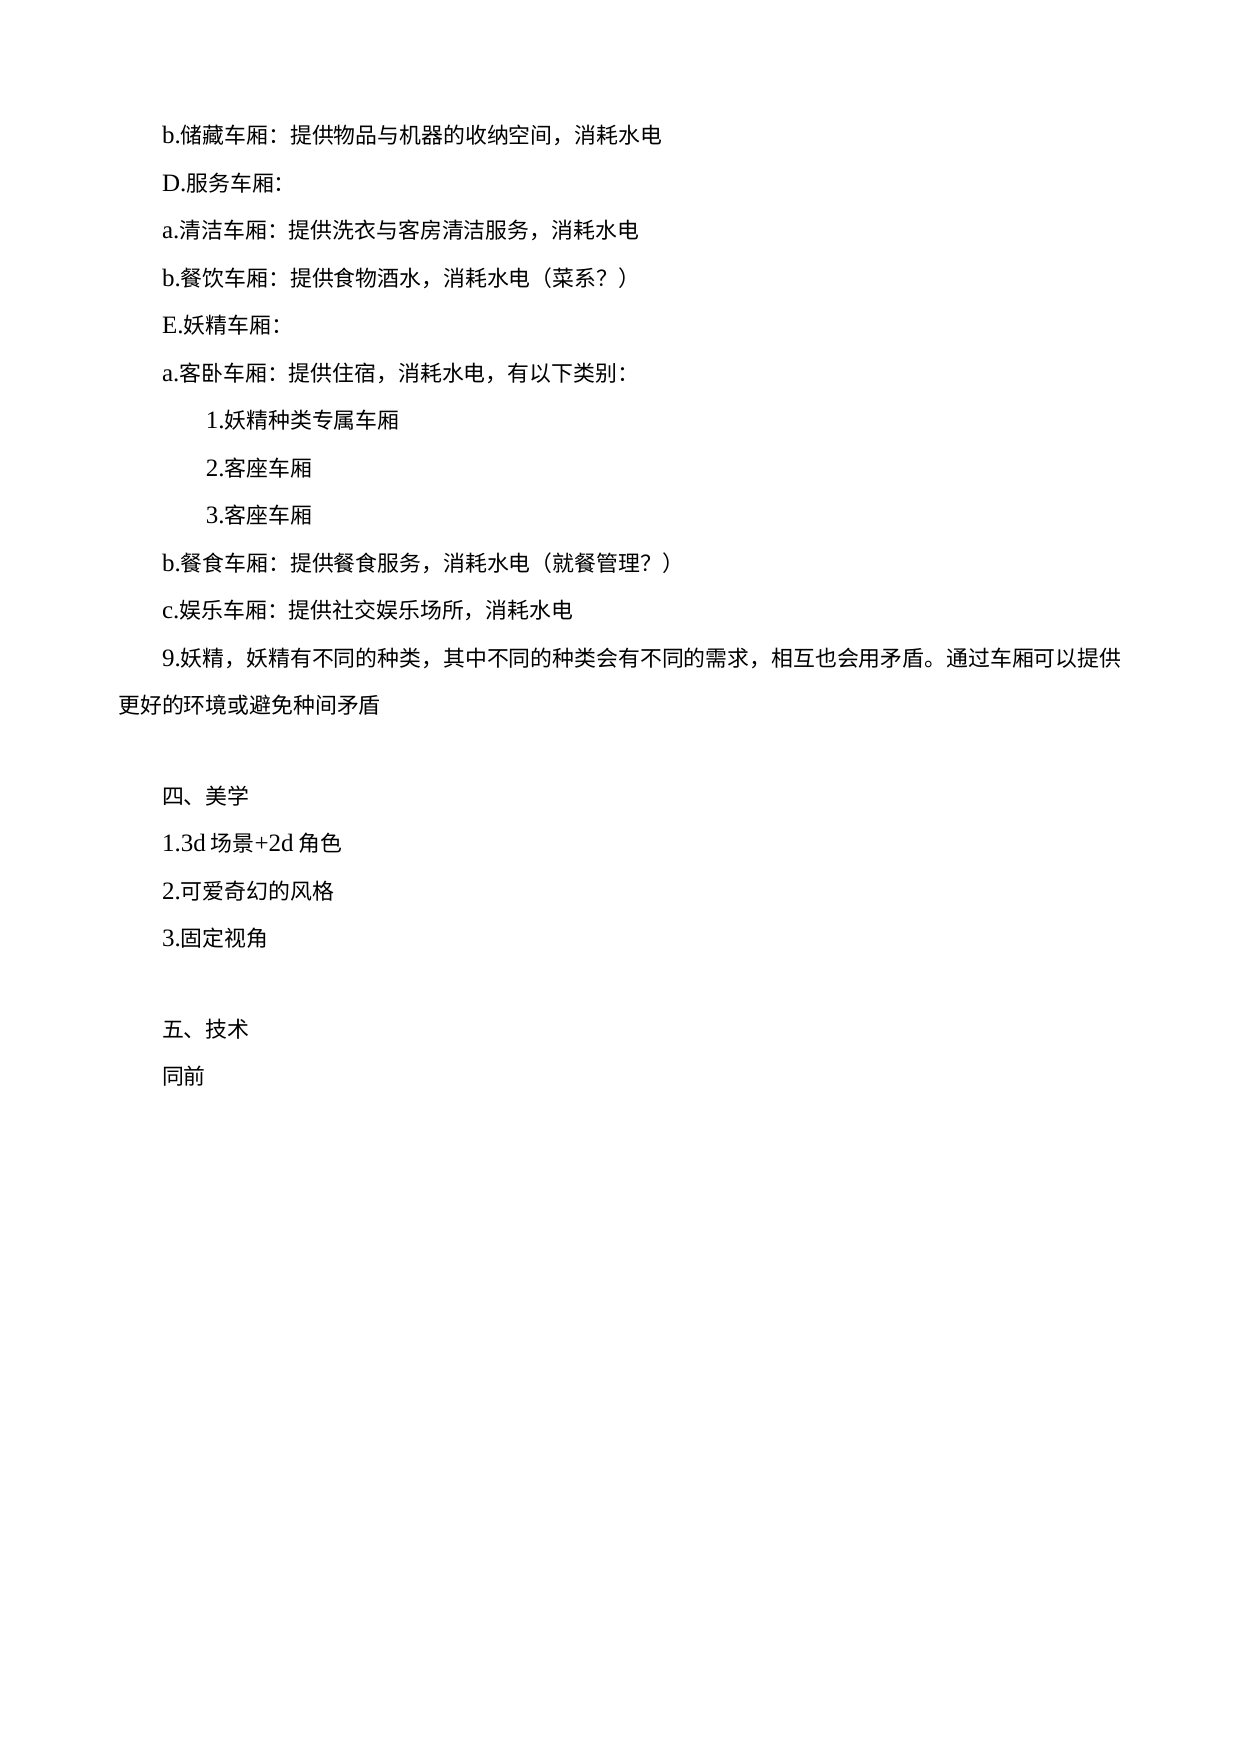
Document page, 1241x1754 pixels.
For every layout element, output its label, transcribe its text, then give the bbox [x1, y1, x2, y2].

text 1.3d场景+2d角色 [118, 826, 1122, 858]
text b.储藏车厢：提供物品与机器的收纳空间，消耗水电 [118, 118, 1122, 150]
text c.娱乐车厢：提供社交娱乐场所，消耗水电 [118, 593, 1122, 625]
text 五、技术 [118, 1012, 1122, 1043]
text 2.可爱奇幻的风格 [118, 874, 1122, 905]
text a.客卧车厢：提供住宿，消耗水电，有以下类别： [118, 356, 1122, 387]
text 2.客座车厢 [118, 451, 1122, 482]
text 同前 [118, 1059, 1122, 1091]
text D.服务车厢： [118, 166, 1122, 197]
text b.餐饮车厢：提供食物酒水，消耗水电（菜系？） [118, 261, 1122, 292]
text b.餐食车厢：提供餐食服务，消耗水电（就餐管理？） [118, 546, 1122, 577]
text a.清洁车厢：提供洗衣与客房清洁服务，消耗水电 [118, 213, 1122, 245]
text 1.妖精种类专属车厢 [118, 403, 1122, 435]
text 四、美学 [118, 779, 1122, 810]
text E.妖精车厢： [118, 308, 1122, 340]
text 9.妖精，妖精有不同的种类，其中不同的种类会有不同的需求，相互也会用矛盾。通过车厢可以提供更好的环境或避免种间矛盾 [118, 641, 1122, 720]
text 3.固定视角 [118, 921, 1122, 953]
text 3.客座车厢 [118, 498, 1122, 530]
